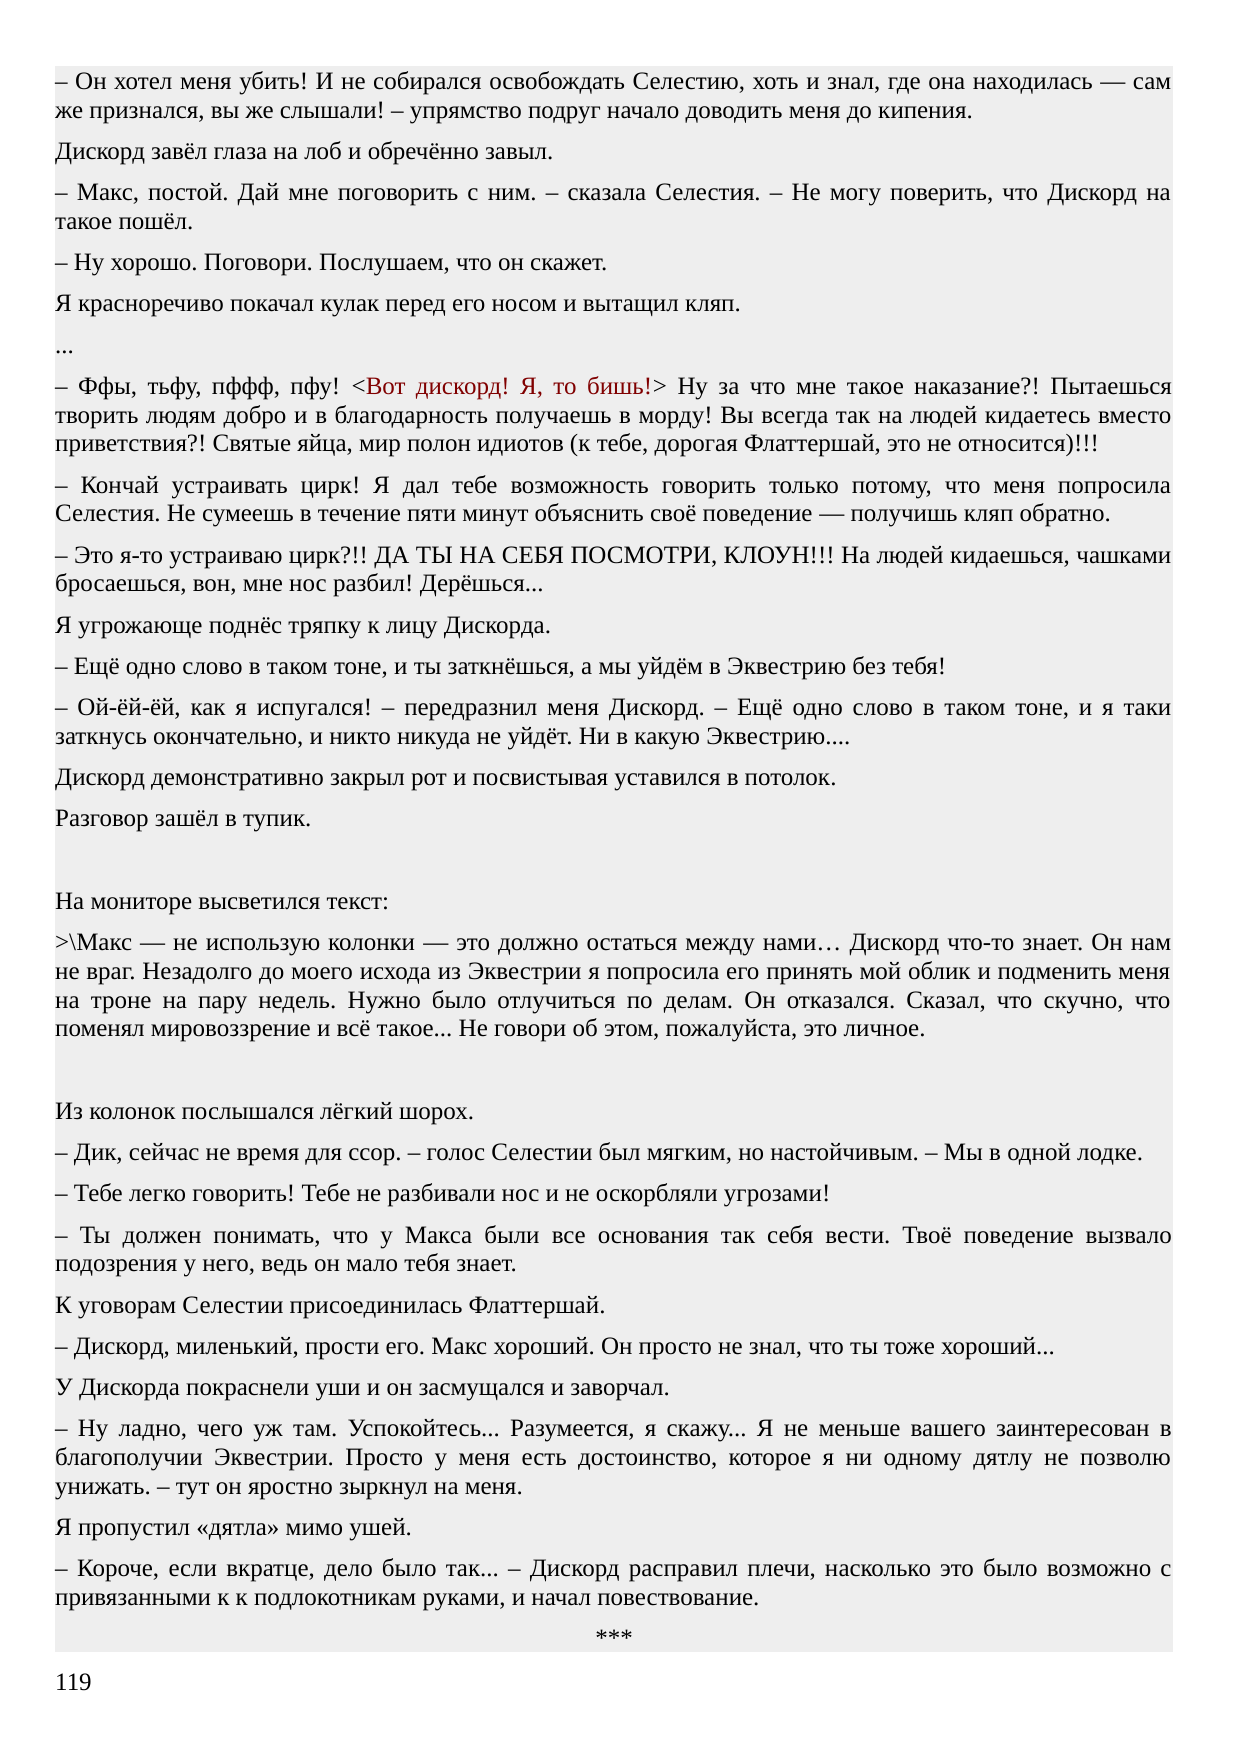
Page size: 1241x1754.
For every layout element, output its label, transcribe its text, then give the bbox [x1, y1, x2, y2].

text ... [55, 330, 1173, 358]
text У Дискорда покраснели уши и он засмущался и заворчал. [55, 1372, 1173, 1401]
text – Ой-ёй-ёй, как я испугался! – передразнил меня Дискорд. – Ещё одно слово в таком тоне, и я таки заткнусь окончательно, и никто никуда не уйдёт. Ни в какую Эквестрию.... [55, 692, 1173, 750]
text Дискорд завёл глаза на лоб и обречённо завыл. [55, 136, 1173, 165]
text >\Макс — не использую колонки — это должно остаться между нами… Дискорд что-то знает. Он нам не враг. Незадолго до моего исхода из Эквестрии я попросила его принять мой облик и подменить меня на троне на пару недель. Нужно было отлучиться по делам. Он отказался. Сказал, что скучно, что поменял мировоззрение и всё такое... Не говори об этом, пожалуйста, это личное. [55, 927, 1173, 1042]
text – Это я-то устраиваю цирк?!! ДА ТЫ НА СЕБЯ ПОСМОТРИ, КЛОУН!!! На людей кидаешься, чашками бросаешься, вон, мне нос разбил! Дерёшься... [55, 540, 1173, 597]
text – Ну ладно, чего уж там. Успокойтесь... Разумеется, я скажу... Я не меньше вашего заинтересован в благополучии Эквестрии. Просто у меня есть достоинство, которое я ни одному дятлу не позволю унижать. – тут он яростно зыркнул на меня. [55, 1413, 1173, 1500]
text *** [55, 1623, 1173, 1652]
text – Дик, сейчас не время для ссор. – голос Селестии был мягким, но настойчивым. – Мы в одной лодке. [55, 1137, 1173, 1166]
text – Ну хорошо. Поговори. Послушаем, что он скажет. [55, 247, 1173, 276]
text – Ты должен понимать, что у Макса были все основания так себя вести. Твоё поведение вызвало подозрения у него, ведь он мало тебя знает. [55, 1220, 1173, 1277]
text – Дискорд, миленький, прости его. Макс хороший. Он просто не знал, что ты тоже хороший... [55, 1331, 1173, 1360]
text – Тебе легко говорить! Тебе не разбивали нос и не оскорбляли угрозами! [55, 1178, 1173, 1207]
text На мониторе высветился текст: [55, 886, 1173, 915]
text – Он хотел меня убить! И не собирался освобождать Селестию, хоть и знал, где она находилась — сам же признался, вы же слышали! – упрямство подруг начало доводить меня до кипения. [55, 66, 1173, 123]
text Я красноречиво покачал кулак перед его носом и вытащил кляп. [55, 288, 1173, 317]
text Я пропустил «дятла» мимо ушей. [55, 1512, 1173, 1541]
text – Короче, если вкратце, дело было так... – Дискорд расправил плечи, насколько это было возможно с привязанными к к подлокотникам руками, и начал повествование. [55, 1553, 1173, 1611]
text Дискорд демонстративно закрыл рот и посвистывая уставился в потолок. [55, 762, 1173, 791]
text – Ффы, тьфу, пффф, пфу! <Вот дискорд! Я, то бишь!> Ну за что мне такое наказание?! Пытаешься творить людям добро и в благодарность получаешь в морду! Вы всегда так на людей кидаетесь вместо приветствия?! Святые яйца, мир полон идиотов (к тебе, дорогая Флаттершай, это не относится)!!! [55, 371, 1173, 457]
text К уговорам Селестии присоединилась Флаттершай. [55, 1290, 1173, 1318]
text – Ещё одно слово в таком тоне, и ты заткнёшься, а мы уйдём в Эквестрию без тебя! [55, 651, 1173, 680]
text Я угрожающе поднёс тряпку к лицу Дискорда. [55, 610, 1173, 638]
text Из колонок послышался лёгкий шорох. [55, 1096, 1173, 1125]
text Разговор зашёл в тупик. [55, 803, 1173, 832]
text – Кончай устраивать цирк! Я дал тебе возможность говорить только потому, что меня попросила Селестия. Не сумеешь в течение пяти минут объяснить своё поведение — получишь кляп обратно. [55, 470, 1173, 527]
text – Макс, постой. Дай мне поговорить с ним. – сказала Селестия. – Не могу поверить, что Дискорд на такое пошёл. [55, 177, 1173, 235]
